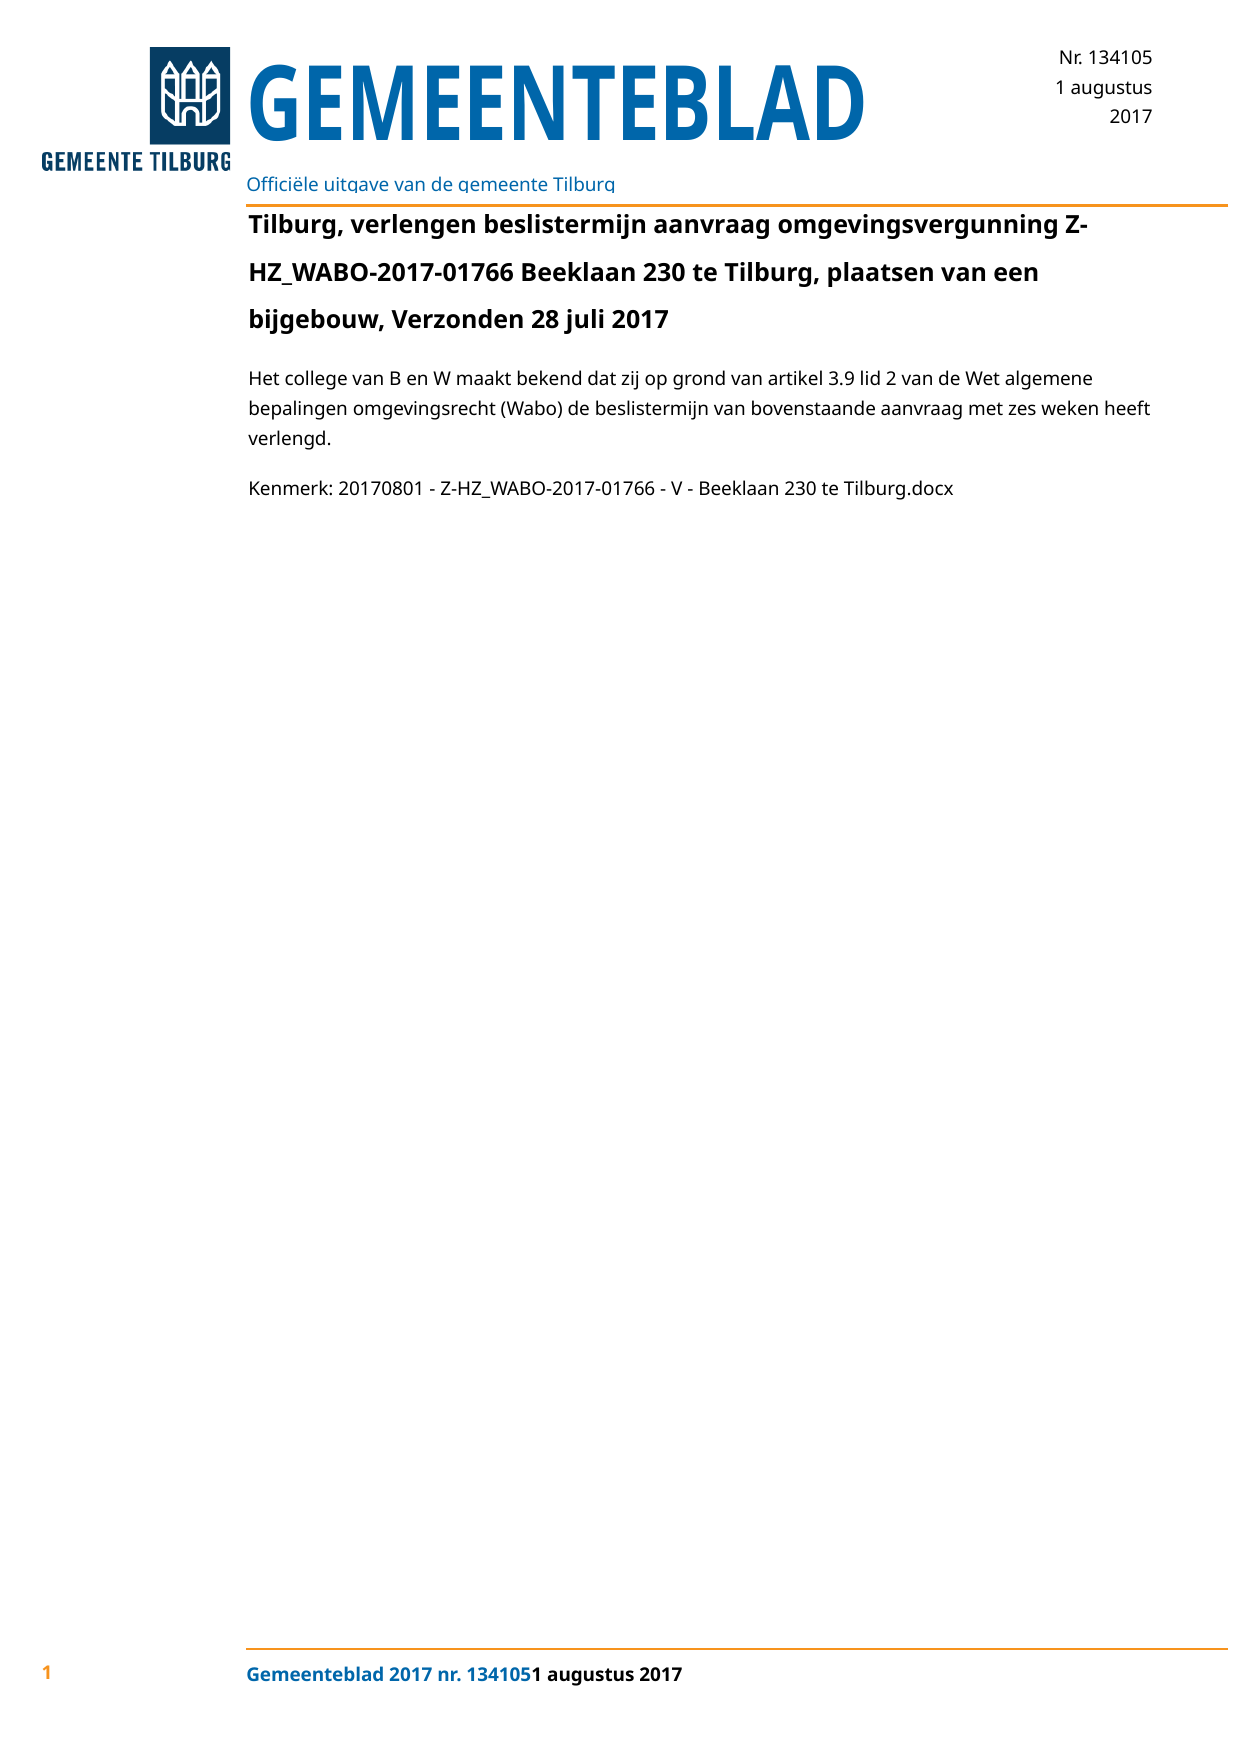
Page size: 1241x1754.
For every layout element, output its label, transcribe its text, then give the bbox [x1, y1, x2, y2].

text Tilburg, verlengen beslistermijn aanvraag omgevingsvergunning Z-HZ_WABO-2017-01766 Beeklaan 230 te Tilburg, plaatsen van een bijgebouw, Verzonden 28 juli 2017 [248, 207, 1152, 336]
picture [41, 47, 231, 172]
text Het college van B en W maakt bekend dat zij op grond van artikel 3.9 lid 2 van de Wet algemene bepalingen omgevingsrecht (Wabo) de beslistermijn van bovenstaande aanvraag met zes weken heeft verlengd. [248, 366, 1152, 450]
text Kenmerk: 20170801 - Z-HZ_WABO-2017-01766 - V - Beeklaan 230 te Tilburg.docx [248, 475, 1152, 501]
